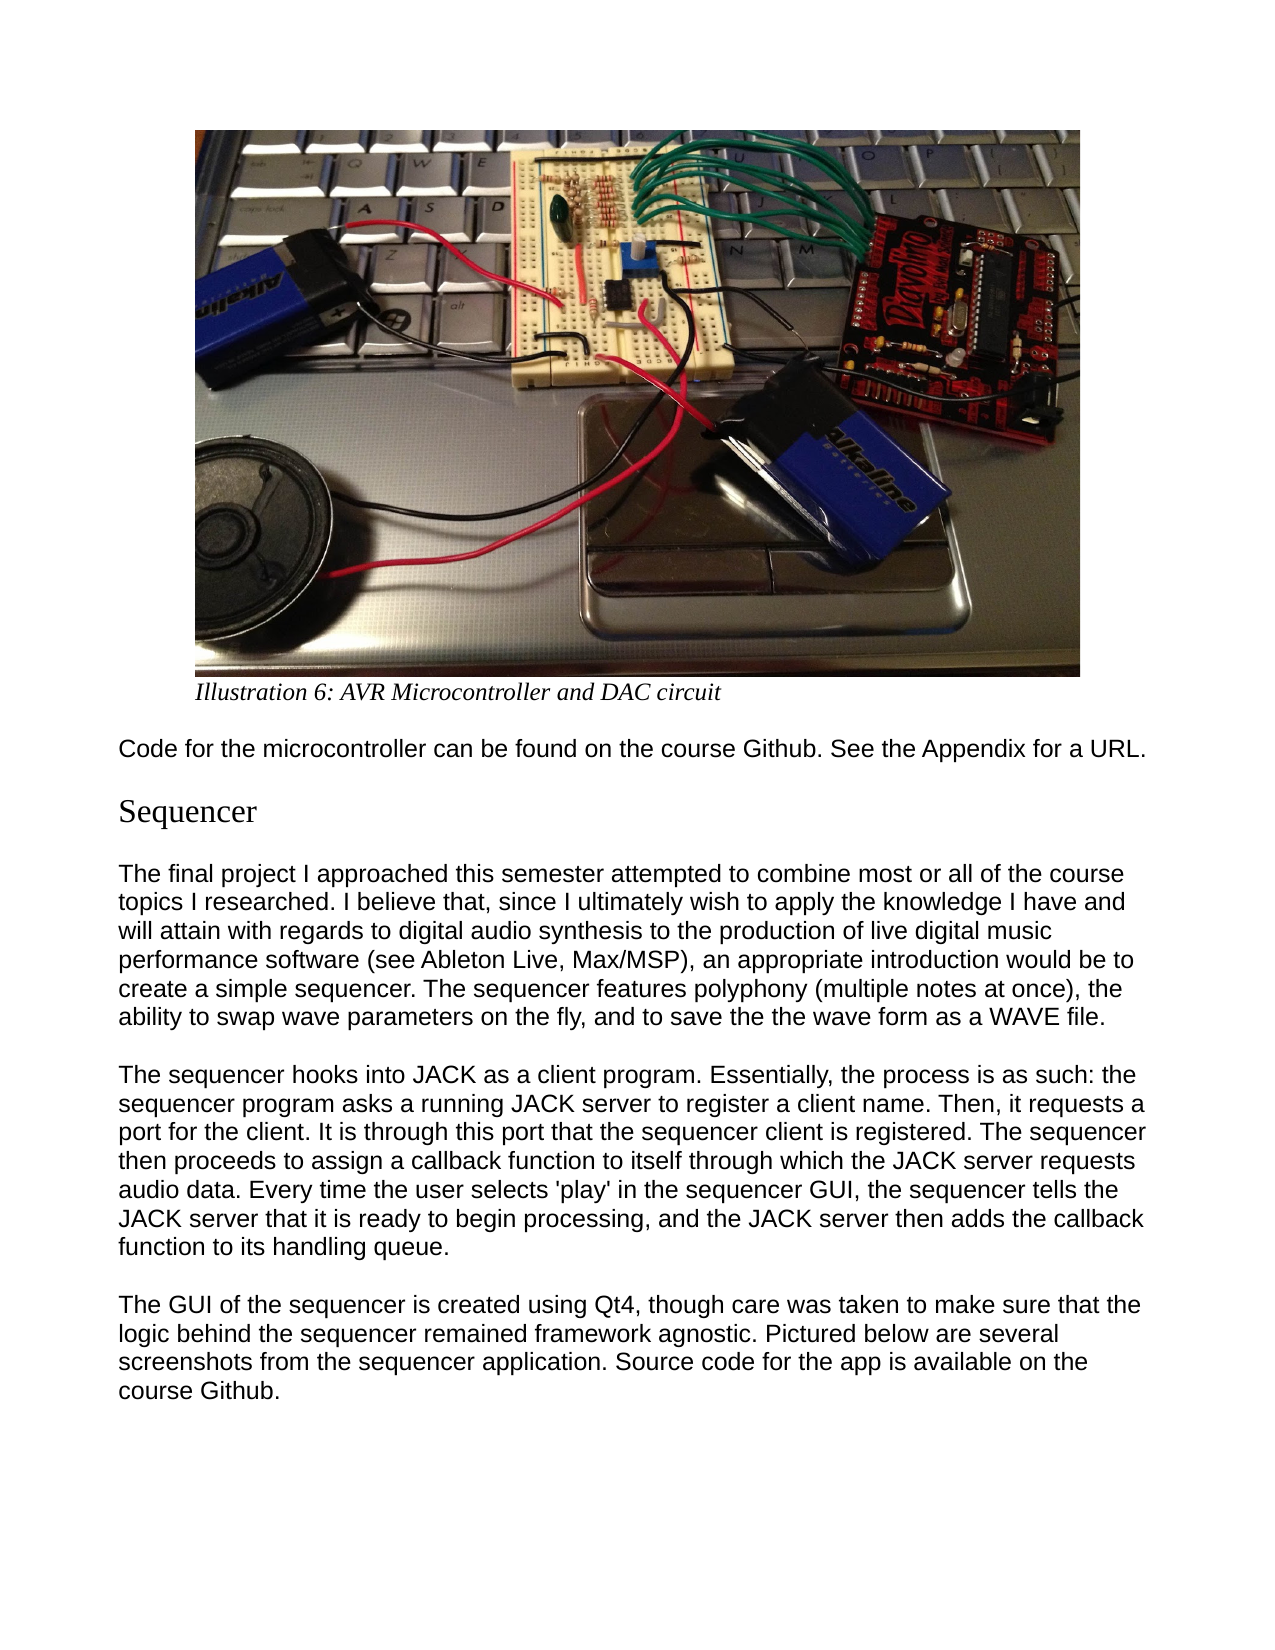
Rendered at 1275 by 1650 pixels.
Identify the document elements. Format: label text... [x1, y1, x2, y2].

text Sequencer [118, 792, 1157, 830]
text The sequencer hooks into JACK as a client program. Essentially, the process is as such: the sequencer program asks a running JACK server to register a client name. Then, it requests a port for the client. It is through this port that the sequencer client is registered. The sequencer then proceeds to assign a callback function to itself through which the JACK server requests audio data. Every time the user selects 'play' in the sequencer GUI, the sequencer tells the JACK server that it is ready to begin processing, and the JACK server then adds the callback function to its handling queue. [118, 1060, 1157, 1261]
picture [195, 130, 1081, 677]
text Illustration 6: AVR Microcontroller and DAC circuit [195, 677, 1080, 705]
text The GUI of the sequencer is created using Qt4, though care was taken to make sure that the logic behind the sequencer remained framework agnostic. Pictured below are several screenshots from the sequencer application. Source code for the app is available on the course Github. [118, 1290, 1157, 1405]
text Code for the microcontroller can be found on the course Github. See the Appendix for a URL. [118, 734, 1157, 763]
text The final project I approached this semester attempted to combine most or all of the course topics I researched. I believe that, since I ultimately wish to apply the knowledge I have and will attain with regards to digital audio synthesis to the production of live digital music performance software (see Ableton Live, Max/MSP), an appropriate introduction would be to create a simple sequencer. The sequencer features polyphony (multiple notes at once), the ability to swap wave parameters on the fly, and to save the the wave form as a WAVE file. [118, 859, 1157, 1031]
